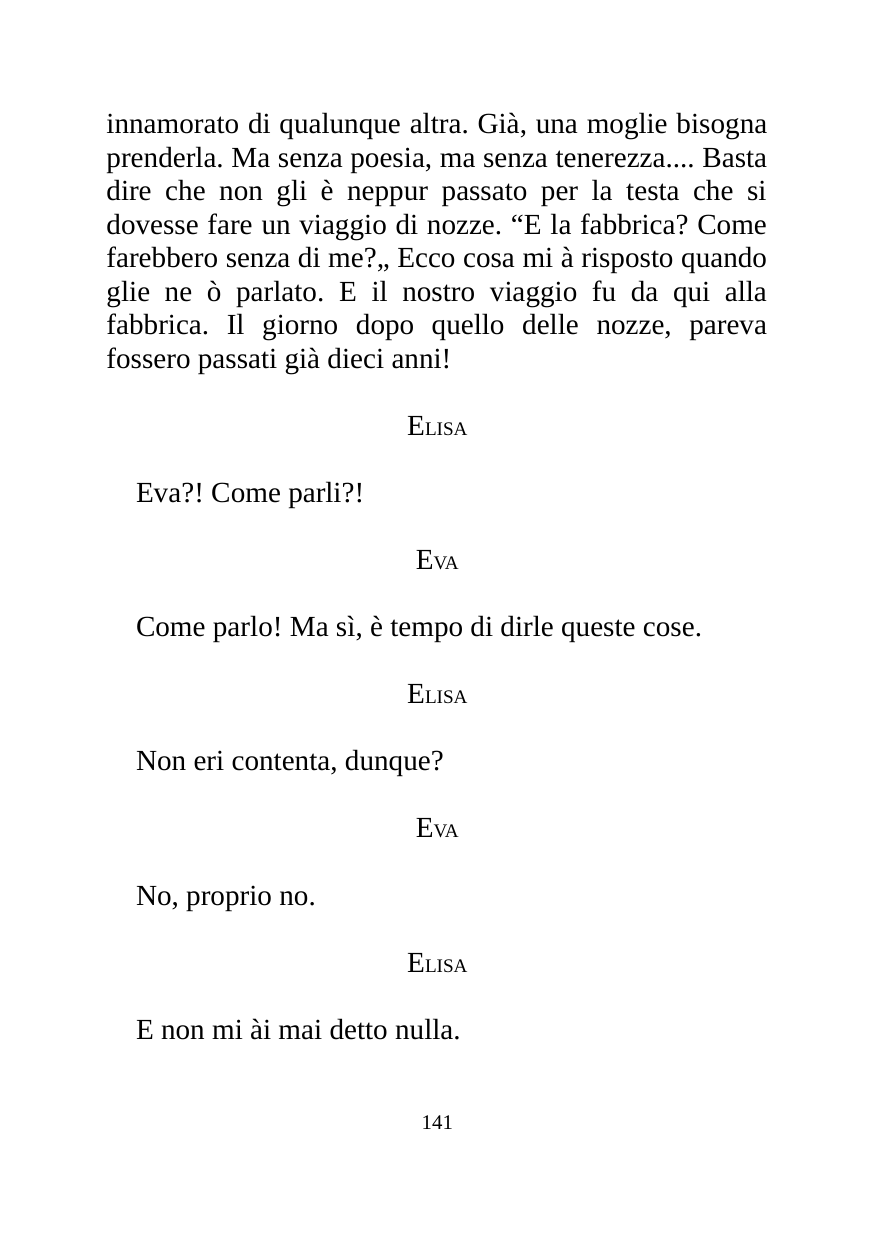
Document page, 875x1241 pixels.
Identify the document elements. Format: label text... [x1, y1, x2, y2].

text Eva?! Come parli?! [106, 475, 768, 509]
text Elisa [106, 676, 768, 710]
text No, proprio no. [106, 878, 768, 911]
text Come parlo! Ma sì, è tempo di dirle queste cose. [106, 609, 768, 643]
text innamorato di qualunque altra. Già, una moglie bisogna prenderla. Ma senza poesia, ma senza tenerezza.... Basta dire che non gli è neppur passato per la testa che si dovesse fare un viaggio di nozze. “E la fabbrica? Come farebbero senza di me?„ Ecco cosa mi à risposto quando glie ne ò parlato. E il nostro viaggio fu da qui alla fabbrica. Il giorno dopo quello delle nozze, pareva fossero passati già dieci anni! [106, 106, 768, 374]
text Eva [106, 542, 768, 576]
text Elisa [106, 945, 768, 978]
text Elisa [106, 408, 768, 442]
text Eva [106, 811, 768, 844]
text E non mi ài mai detto nulla. [106, 1012, 768, 1045]
text Non eri contenta, dunque? [106, 743, 768, 777]
